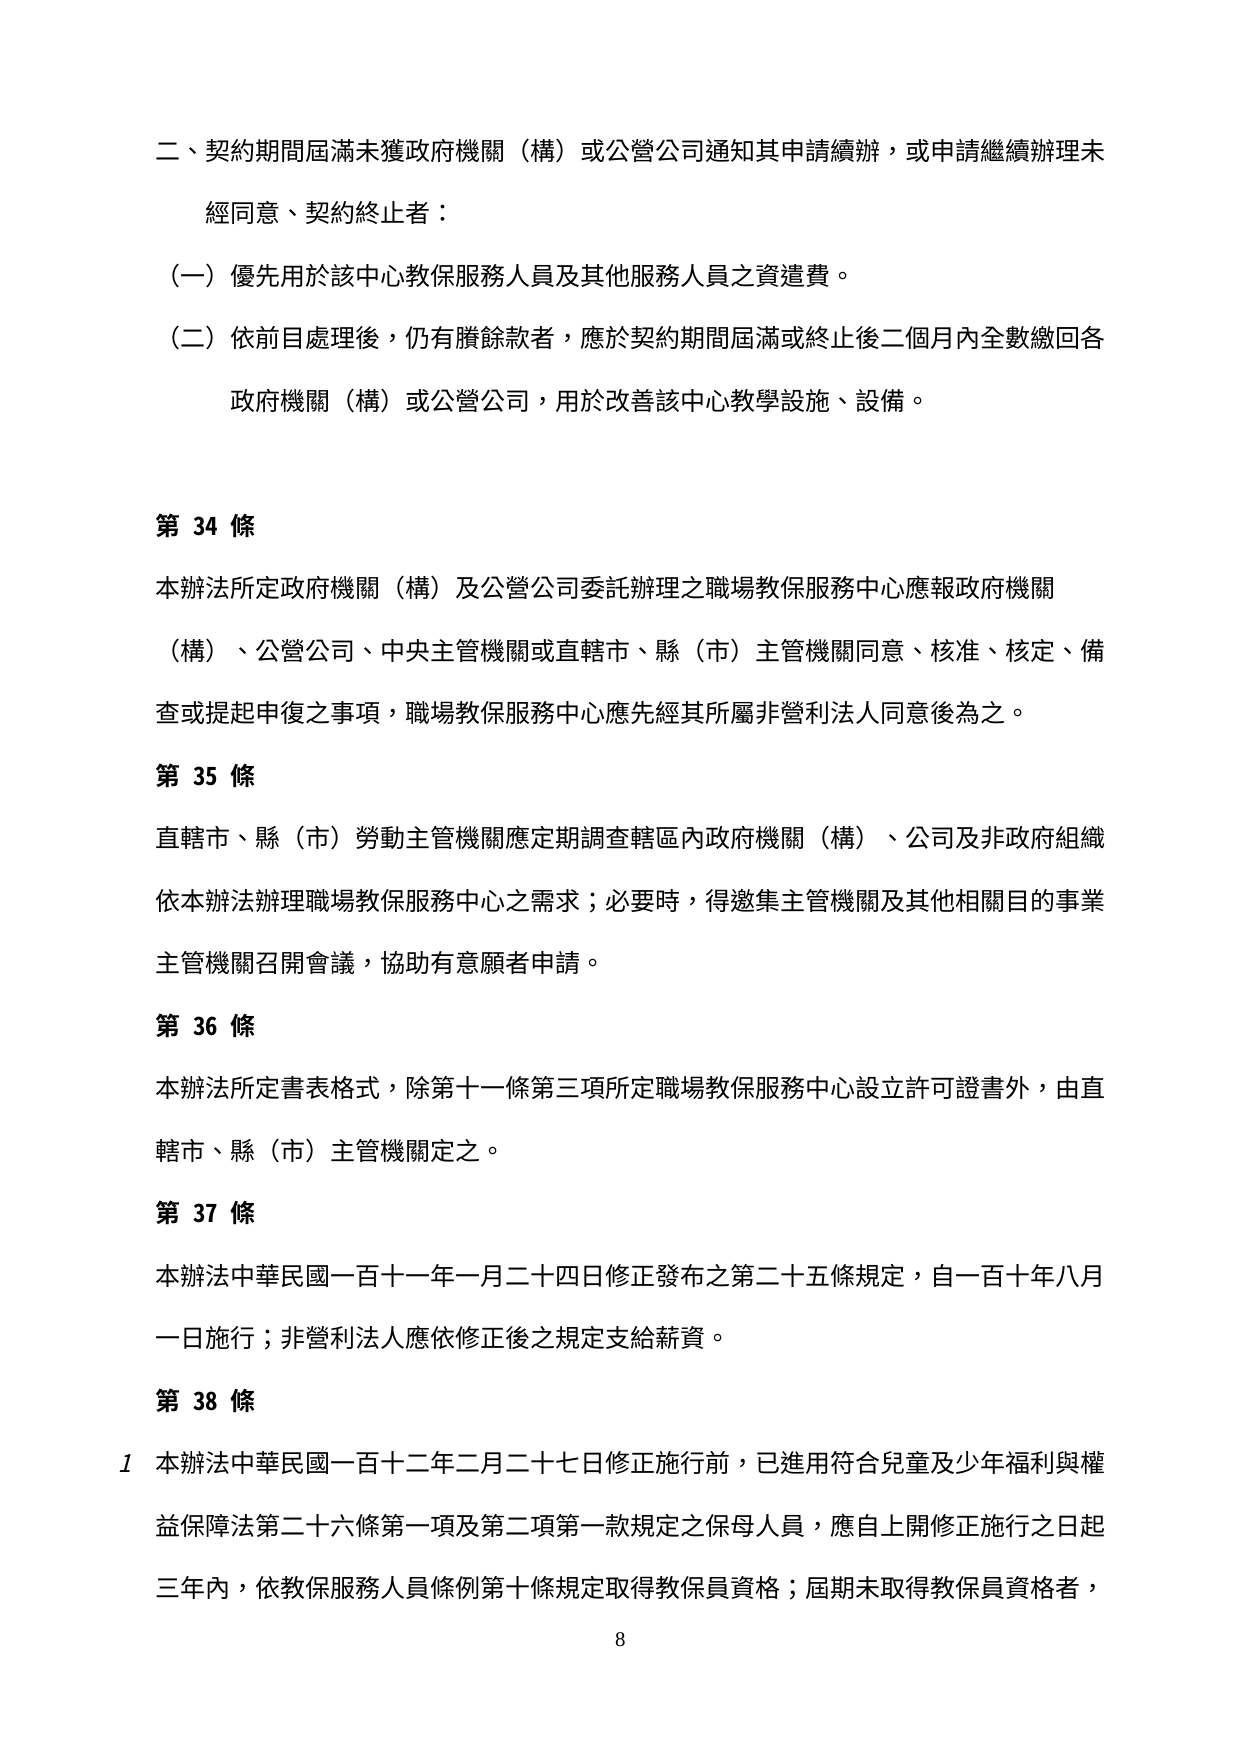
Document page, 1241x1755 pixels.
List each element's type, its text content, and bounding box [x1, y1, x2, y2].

text 二、契約期間屆滿未獲政府機關（構）或公營公司通知其申請續辦，或申請繼續辦理未經同意、契約終止者： [156, 108, 1122, 233]
text 本辦法所定書表格式，除第十一條第三項所定職場教保服務中心設立許可證書外，由直轄市、縣（市）主管機關定之。 [156, 1045, 1122, 1170]
text （二）依前目處理後，仍有賸餘款者，應於契約期間屆滿或終止後二個月內全數繳回各政府機關（構）或公營公司，用於改善該中心教學設施、設備。 [156, 295, 1122, 420]
text 第 36 條 [156, 983, 1122, 1045]
text 第 37 條 [156, 1170, 1122, 1233]
text 第 38 條 [156, 1358, 1122, 1420]
text 1 本辦法中華民國一百十二年二月二十七日修正施行前，已進用符合兒童及少年福利與權益保障法第二十六條第一項及第二項第一款規定之保母人員，應自上開修正施行之日起三年內，依教保服務人員條例第十條規定取得教保員資格；屆期未取得教保員資格者， [118, 1420, 1122, 1608]
text 本辦法中華民國一百十一年一月二十四日修正發布之第二十五條規定，自一百十年八月一日施行；非營利法人應依修正後之規定支給薪資。 [156, 1233, 1122, 1358]
text 本辦法所定政府機關（構）及公營公司委託辦理之職場教保服務中心應報政府機關（構）、公營公司、中央主管機關或直轄市、縣（市）主管機關同意、核准、核定、備查或提起申復之事項，職場教保服務中心應先經其所屬非營利法人同意後為之。 [156, 545, 1122, 733]
text 直轄市、縣（市）勞動主管機關應定期調查轄區內政府機關（構）、公司及非政府組織依本辦法辦理職場教保服務中心之需求；必要時，得邀集主管機關及其他相關目的事業主管機關召開會議，協助有意願者申請。 [156, 795, 1122, 983]
text （一）優先用於該中心教保服務人員及其他服務人員之資遣費。 [156, 233, 1122, 295]
text 第 35 條 [156, 733, 1122, 795]
text 第 34 條 [156, 483, 1122, 545]
